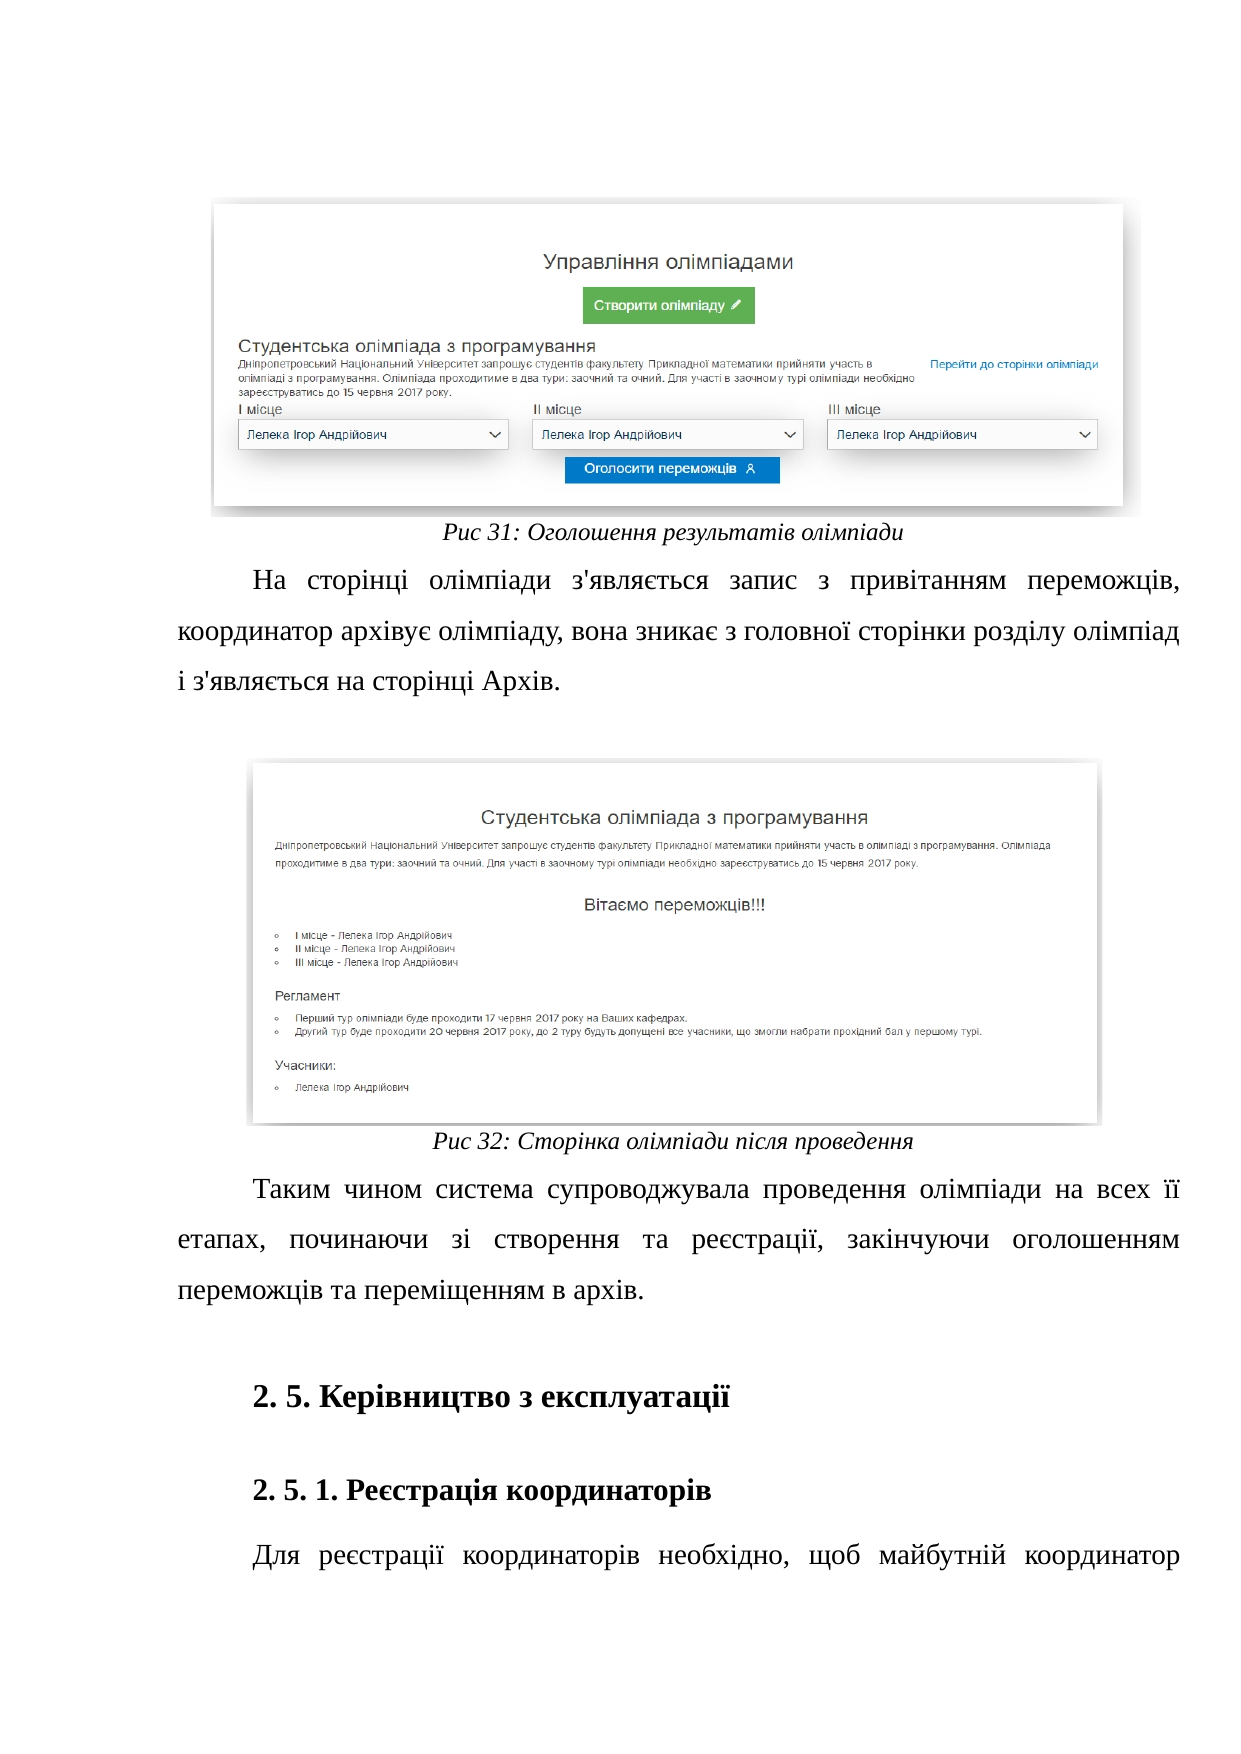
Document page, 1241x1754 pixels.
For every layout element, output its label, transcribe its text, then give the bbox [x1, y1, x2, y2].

text На сторінці олімпіади з'являється запис з привітанням переможців, координатор архівує олімпіаду, вона зникає з головної сторінки розділу олімпіад і з'являється на сторінці Архів. [177, 148, 1181, 697]
picture [210, 197, 1141, 517]
text Рис 31: Оголошення результатів олімпіади [193, 188, 1156, 546]
picture [246, 758, 1103, 1126]
text Рис 32: Сторінка олімпіади після проведення [193, 1126, 1156, 1154]
text Таким чином система супроводжувала проведення олімпіади на всех її етапах, починаючи зі створення та реєстрації, закінчуючи оголошенням переможців та переміщенням в архів. [177, 713, 1181, 1305]
subtitle 2. 5. 1. Реєстрація координаторів [177, 1471, 1181, 1507]
subtitle 2. 5. Керівництво з експлуатації [177, 1376, 1181, 1414]
text Для реєстрації координаторів необхідно, щоб майбутній координатор [177, 1537, 1181, 1571]
